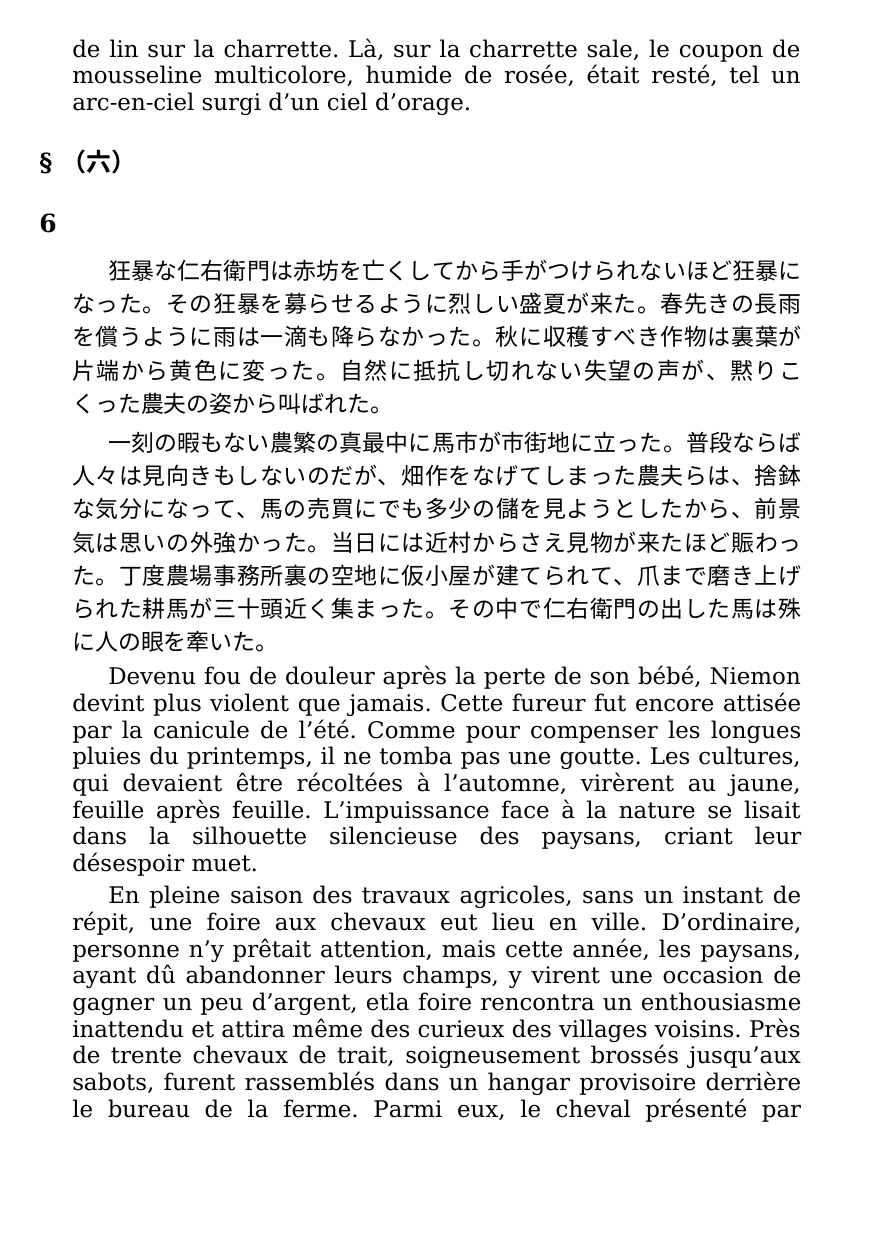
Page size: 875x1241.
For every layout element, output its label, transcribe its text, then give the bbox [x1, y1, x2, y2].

subtitle § （六） [36, 140, 838, 179]
text 狂暴な仁右衛門は赤坊を亡くしてから手がつけられないほど狂暴になった。その狂暴を募らせるように烈しい盛夏が来た。春先きの長雨を償うように雨は一滴も降らなかった。秋に収穫すべき作物は裏葉が片端から黄色に変った。自然に抵抗し切れない失望の声が、黙りこくった農夫の姿から叫ばれた。 [72, 253, 802, 419]
text de lin sur la charrette. Là, sur la charrette sale, le coupon de mousseline multicolore, humide de rosée, était resté, tel un arc-en-ciel surgi d’un ciel d’orage. [72, 36, 802, 116]
text 一刻の暇もない農繁の真最中に馬市が市街地に立った。普段ならば人々は見向きもしないのだが、畑作をなげてしまった農夫らは、捨鉢な気分になって、馬の売買にでも多少の儲を見ようとしたから、前景気は思いの外強かった。当日には近村からさえ見物が来たほど賑わった。丁度農場事務所裏の空地に仮小屋が建てられて、爪まで磨き上げられた耕馬が三十頭近く集まった。その中で仁右衛門の出した馬は殊に人の眼を牽いた。 [72, 425, 802, 657]
text En pleine saison des travaux agricoles, sans un instant de répit, une foire aux chevaux eut lieu en ville. D’ordinaire, personne n’y prêtait attention, mais cette année, les paysans, ayant dû abandonner leurs champs, y virent une occasion de gagner un peu d’argent, etla foire rencontra un enthousiasme inattendu et attira même des curieux des villages voisins. Près de trente chevaux de trait, soigneusement brossés jusqu’aux sabots, furent rassemblés dans un hangar provisoire derrière le bureau de la ferme. Parmi eux, le cheval présenté par [72, 883, 802, 1123]
subtitle 6 [36, 206, 838, 241]
text Devenu fou de douleur après la perte de son bébé, Niemon devint plus violent que jamais. Cette fureur fut encore attisée par la canicule de l’été. Comme pour compenser les longues pluies du printemps, il ne tomba pas une goutte. Les cultures, qui devaient être récoltées à l’automne, virèrent au jaune, feuille après feuille. L’impuissance face à la nature se lisait dans la silhouette silencieuse des paysans, criant leur désespoir muet. [72, 663, 802, 877]
